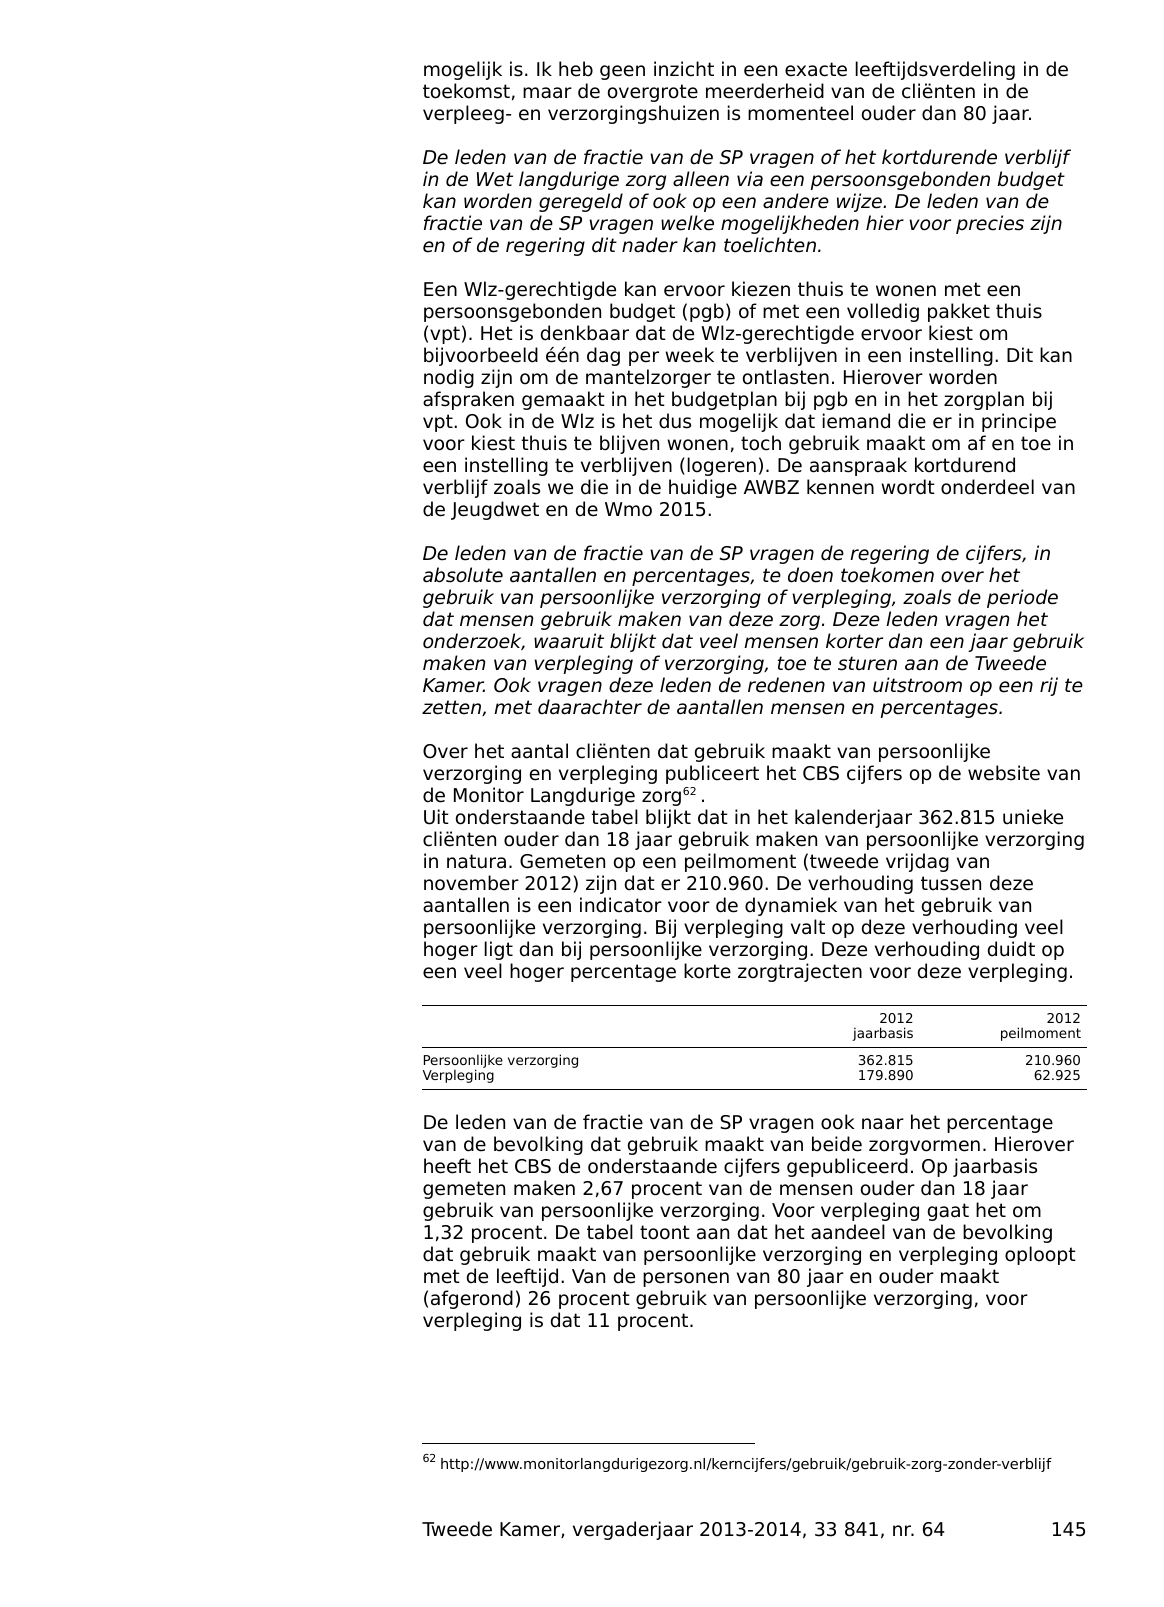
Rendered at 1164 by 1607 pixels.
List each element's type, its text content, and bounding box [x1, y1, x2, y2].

table_cell 362.815 [777, 1048, 919, 1068]
table_header [422, 1006, 777, 1047]
table_header 2012 peilmoment [919, 1006, 1087, 1047]
text Uit onderstaande tabel blijkt dat in het kalenderjaar 362.815 unieke cliënten ouder dan 18 jaar gebruik maken van persoonlijke verzorging in natura. Gemeten op een peilmoment (tweede vrijdag van november 2012) zijn dat er 210.960. De verhouding tussen deze aantallen is een indicator voor de dynamiek van het gebruik van persoonlijke verzorging. Bij verpleging valt op deze verhouding veel hoger ligt dan bij persoonlijke verzorging. Deze verhouding duidt op een veel hoger percentage korte zorgtrajecten voor deze verpleging. [422, 807, 1087, 983]
text Over het aantal cliënten dat gebruik maakt van persoonlijke verzorging en verpleging publiceert het CBS cijfers op de website van de Monitor Langdurige zorg. [422, 741, 1087, 807]
table_cell 210.960 [919, 1048, 1087, 1068]
text De leden van de fractie van de SP vragen ook naar het percentage van de bevolking dat gebruik maakt van beide zorgvormen. Hierover heeft het CBS de onderstaande cijfers gepubliceerd. Op jaarbasis gemeten maken 2,67 procent van de mensen ouder dan 18 jaar gebruik van persoonlijke verzorging. Voor verpleging gaat het om 1,32 procent. De tabel toont aan dat het aandeel van de bevolking dat gebruik maakt van persoonlijke verzorging en verpleging oploopt met de leeftijd. Van de personen van 80 jaar en ouder maakt (afgerond) 26 procent gebruik van persoonlijke verzorging, voor verpleging is dat 11 procent. [422, 1112, 1087, 1332]
table_header 2012 jaarbasis [777, 1006, 919, 1047]
text De leden van de fractie van de SP vragen of het kortdurende verblijf in de Wet langdurige zorg alleen via een persoonsgebonden budget kan worden geregeld of ook op een andere wijze. De leden van de fractie van de SP vragen welke mogelijkheden hier voor precies zijn en of de regering dit nader kan toelichten. [422, 147, 1087, 257]
text mogelijk is. Ik heb geen inzicht in een exacte leeftijdsverdeling in de toekomst, maar de overgrote meerderheid van de cliënten in de verpleeg- en verzorgingshuizen is momenteel ouder dan 80 jaar. [422, 59, 1087, 125]
text Een Wlz-gerechtigde kan ervoor kiezen thuis te wonen met een persoonsgebonden budget (pgb) of met een volledig pakket thuis (vpt). Het is denkbaar dat de Wlz-gerechtigde ervoor kiest om bijvoorbeeld één dag per week te verblijven in een instelling. Dit kan nodig zijn om de mantelzorger te ontlasten. Hierover worden afspraken gemaakt in het budgetplan bij pgb en in het zorgplan bij vpt. Ook in de Wlz is het dus mogelijk dat iemand die er in principe voor kiest thuis te blijven wonen, toch gebruik maakt om af en toe in een instelling te verblijven (logeren). De aanspraak kortdurend verblijf zoals we die in de huidige AWBZ kennen wordt onderdeel van de Jeugdwet en de Wmo 2015. [422, 279, 1087, 521]
text http://www.monitorlangdurigezorg.nl/kerncijfers/gebruik/gebruik-zorg-zonder-verblijf [422, 1452, 1087, 1474]
table_cell 62.925 [919, 1068, 1087, 1089]
table_cell 179.890 [777, 1068, 919, 1089]
text De leden van de fractie van de SP vragen de regering de cijfers, in absolute aantallen en percentages, te doen toekomen over het gebruik van persoonlijke verzorging of verpleging, zoals de periode dat mensen gebruik maken van deze zorg. Deze leden vragen het onderzoek, waaruit blijkt dat veel mensen korter dan een jaar gebruik maken van verpleging of verzorging, toe te sturen aan de Tweede Kamer. Ook vragen deze leden de redenen van uitstroom op een rij te zetten, met daarachter de aantallen mensen en percentages. [422, 543, 1087, 719]
table_cell Persoonlijke verzorging [422, 1048, 777, 1068]
table_cell Verpleging [422, 1068, 777, 1089]
